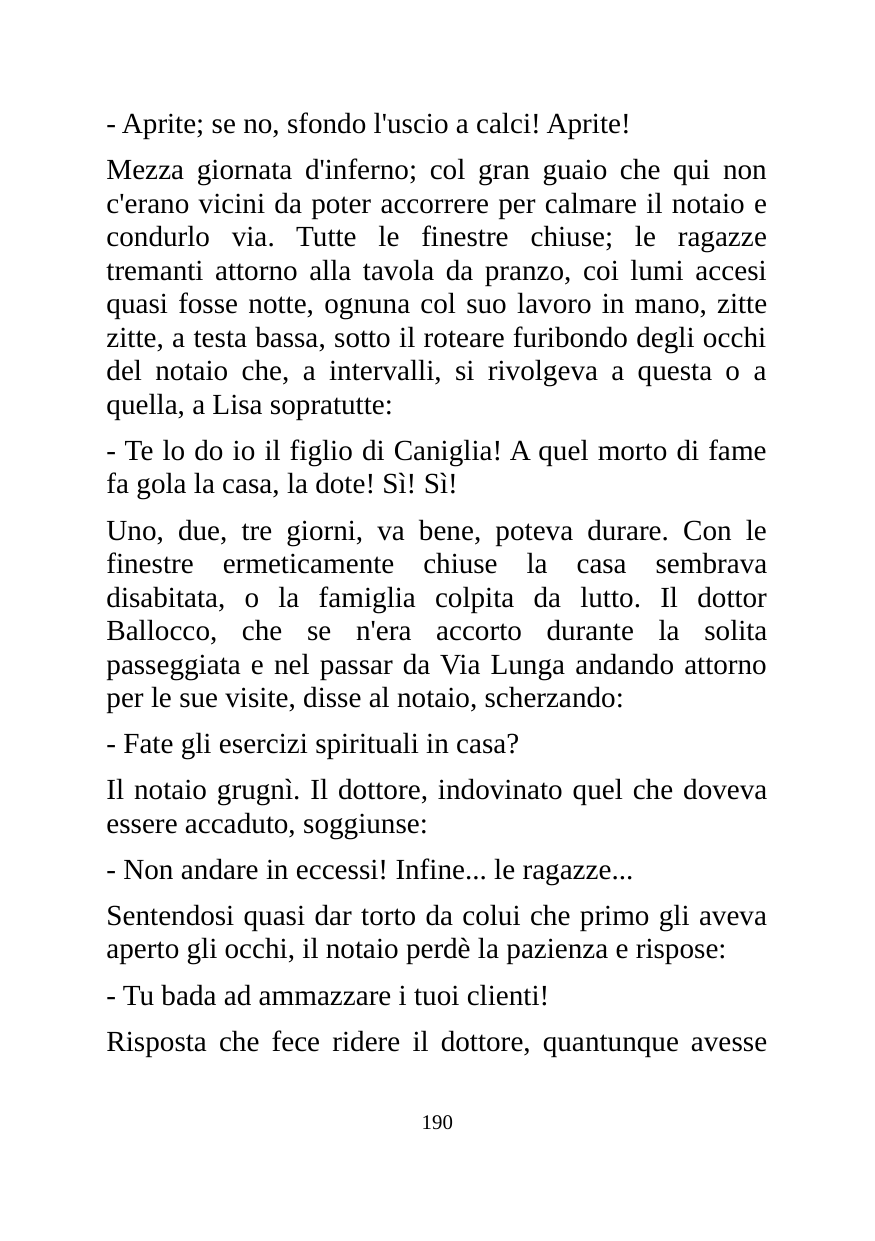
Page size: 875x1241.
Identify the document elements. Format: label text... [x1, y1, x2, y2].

text Il notaio grugnì. Il dottore, indovinato quel che doveva essere accaduto, soggiunse: [106, 772, 768, 839]
text - Tu bada ad ammazzare i tuoi clienti! [106, 978, 768, 1011]
text Sentendosi quasi dar torto da colui che primo gli aveva aperto gli occhi, il notaio perdè la pazienza e rispose: [106, 898, 768, 965]
text - Non andare in eccessi! Infine... le ragazze... [106, 852, 768, 886]
text - Aprite; se no, sfondo l'uscio a calci! Aprite! [106, 106, 768, 140]
text - Fate gli esercizi spirituali in casa? [106, 726, 768, 760]
text Uno, due, tre giorni, va bene, poteva durare. Con le finestre ermeticamente chiuse la casa sembrava disabitata, o la famiglia colpita da lutto. Il dottor Ballocco, che se n'era accorto durante la solita passeggiata e nel passar da Via Lunga andando attorno per le sue visite, disse al notaio, scherzando: [106, 513, 768, 714]
text Mezza giornata d'inferno; col gran guaio che qui non c'erano vicini da poter accorrere per calmare il notaio e condurlo via. Tutte le finestre chiuse; le ragazze tremanti attorno alla tavola da pranzo, coi lumi accesi quasi fosse notte, ognuna col suo lavoro in mano, zitte zitte, a testa bassa, sotto il roteare furibondo degli occhi del notaio che, a intervalli, si rivolgeva a questa o a quella, a Lisa sopratutte: [106, 152, 768, 421]
text Risposta che fece ridere il dottore, quantunque avesse [106, 1024, 768, 1057]
text - Te lo do io il figlio di Caniglia! A quel morto di fame fa gola la casa, la dote! Sì! Sì! [106, 433, 768, 500]
